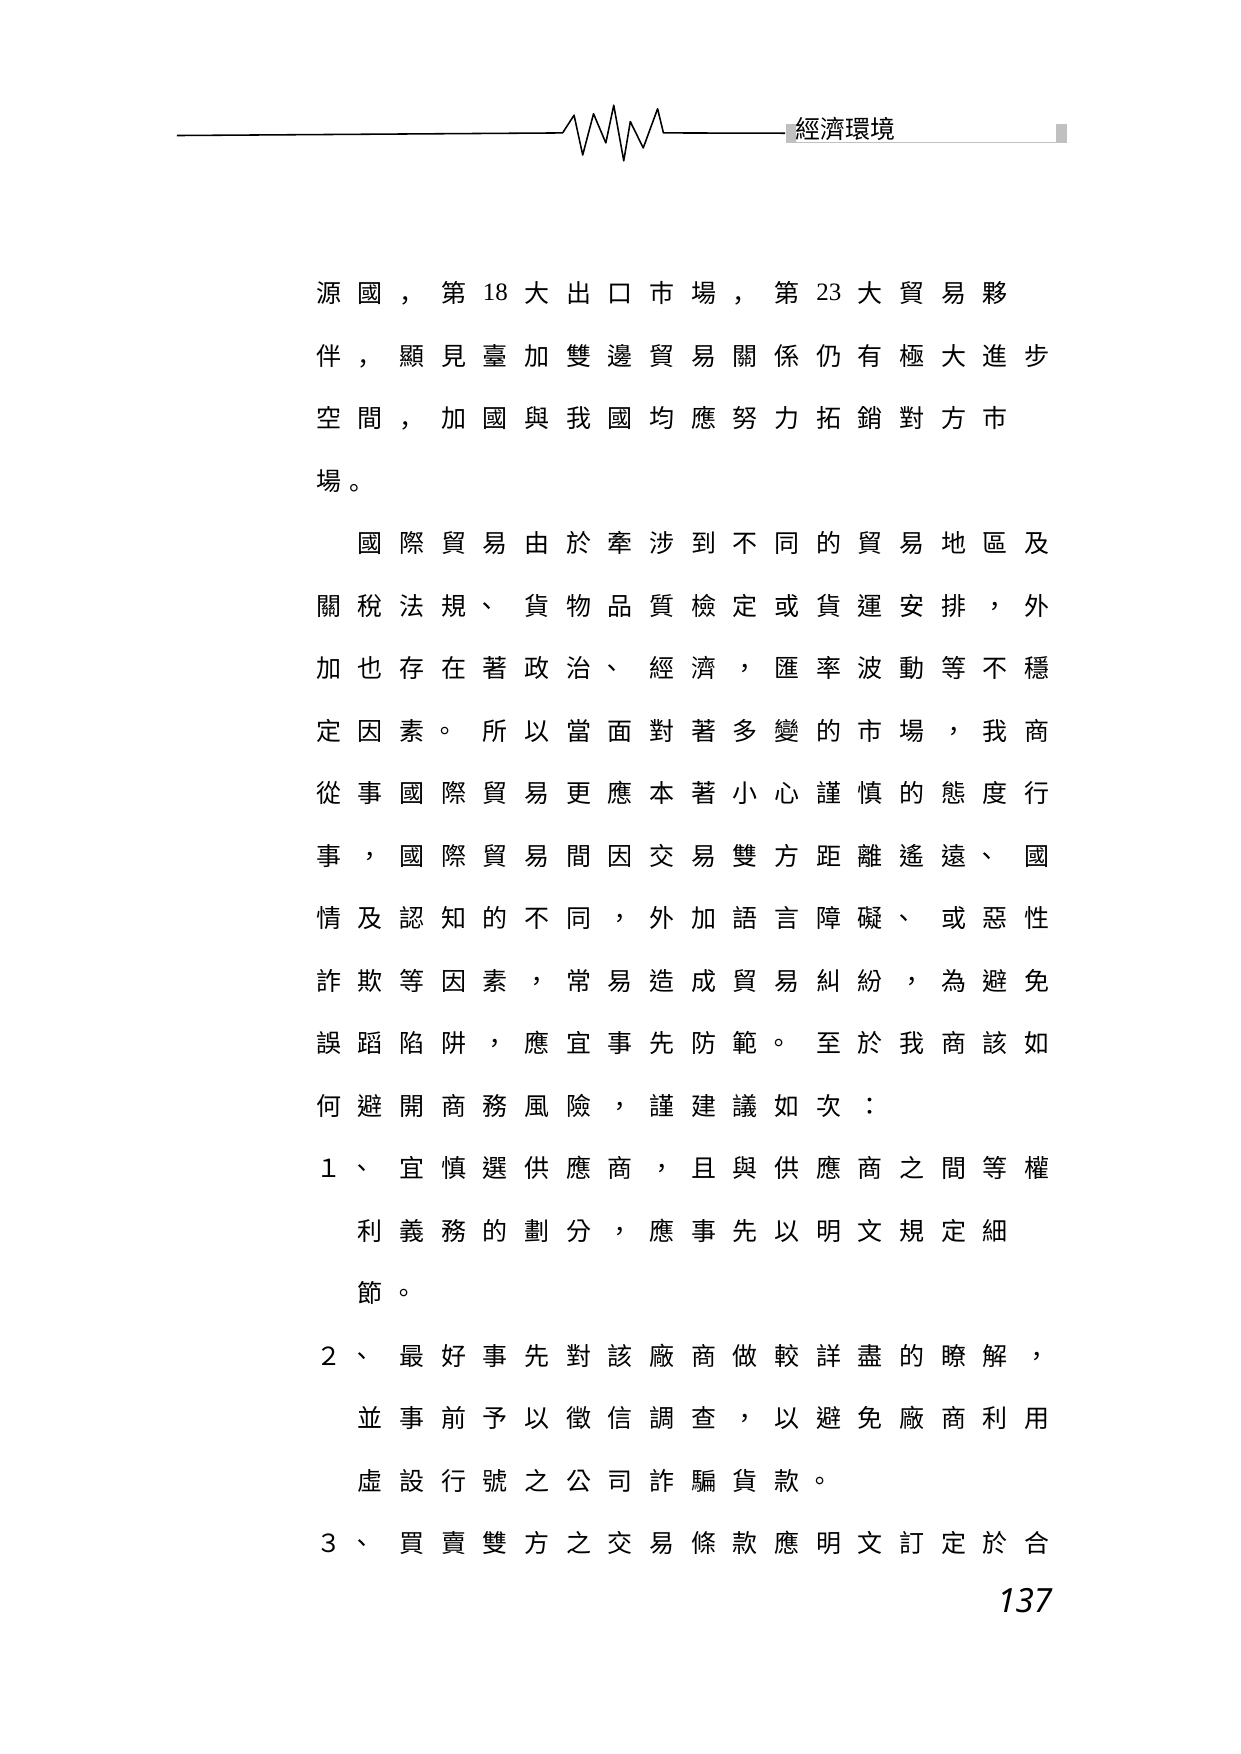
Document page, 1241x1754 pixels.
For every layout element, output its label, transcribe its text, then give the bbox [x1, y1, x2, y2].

text １、宜慎選供應商，且與供應商之間等權利義務的劃分，應事先以明文規定細節。 [281, 1125, 1058, 1313]
text ２、最好事先對該廠商做較詳盡的瞭解，並事前予以徵信調查，以避免廠商利用虛設行號之公司詐騙貨款。 [281, 1313, 1058, 1500]
text ３、買賣雙方之交易條款應明文訂定於合 [281, 1500, 1058, 1563]
text 國際貿易由於牽涉到不同的貿易地區及關稅法規、貨物品質檢定或貨運安排，外加也存在著政治、經濟，匯率波動等不穩定因素。所以當面對著多變的市場，我商從事國際貿易更應本著小心謹慎的態度行事，國際貿易間因交易雙方距離遙遠、國情及認知的不同，外加語言障礙、或惡性詐欺等因素，常易造成貿易糾紛，為避免誤蹈陷阱，應宜事先防範。至於我商該如何避開商務風險，謹建議如次： [281, 500, 1058, 1125]
text 源國，第18大出口市場，第23大貿易夥伴，顯見臺加雙邊貿易關係仍有極大進步空間，加國與我國均應努力拓銷對方市場。 [281, 250, 1058, 500]
